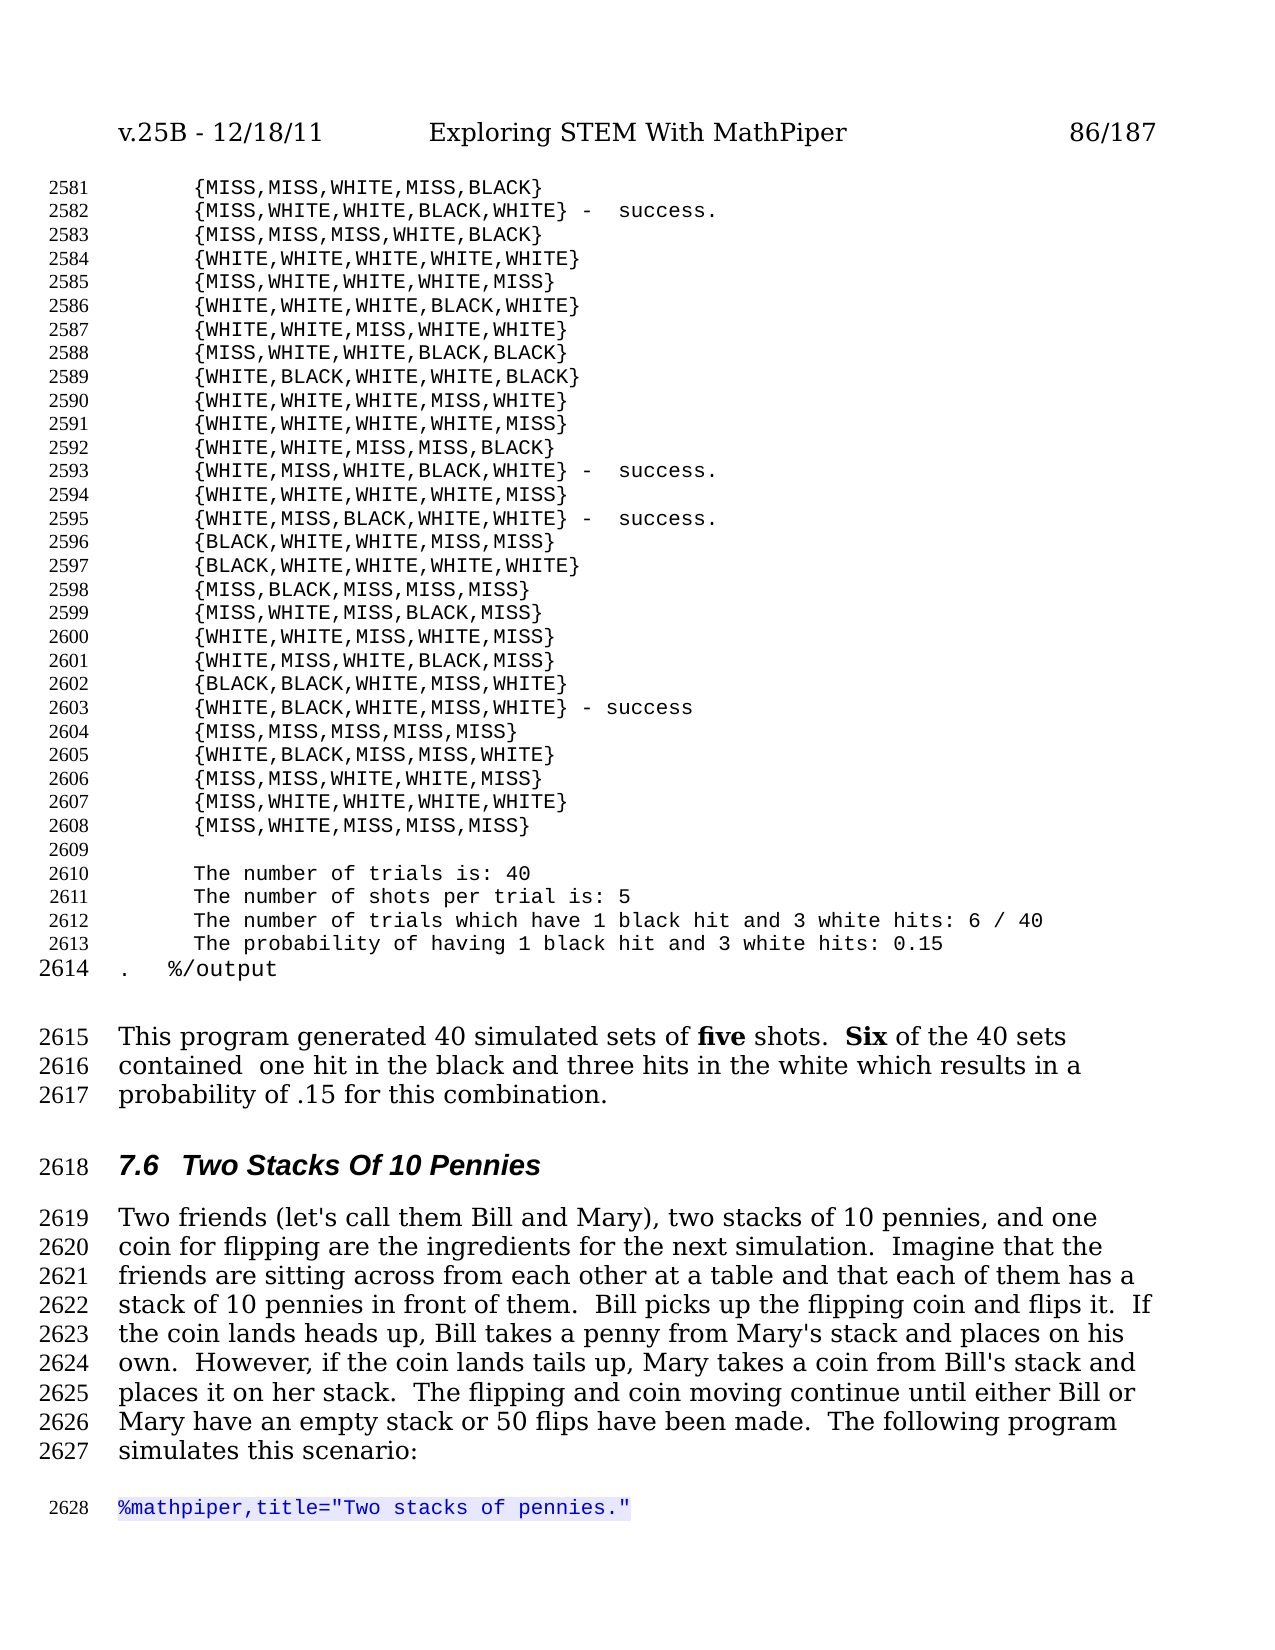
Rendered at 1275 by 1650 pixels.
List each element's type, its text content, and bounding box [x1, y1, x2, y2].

text . %/output [118, 957, 1157, 983]
text {WHITE,WHITE,WHITE,WHITE,MISS} [118, 413, 1157, 437]
text The number of shots per trial is: 5 [118, 886, 1157, 910]
text {MISS,MISS,WHITE,WHITE,MISS} [118, 768, 1157, 792]
text {WHITE,BLACK,WHITE,MISS,WHITE} - success [118, 697, 1157, 721]
text {BLACK,WHITE,WHITE,MISS,MISS} [118, 531, 1157, 555]
text {WHITE,WHITE,WHITE,WHITE,WHITE} [118, 248, 1157, 271]
text {WHITE,WHITE,WHITE,MISS,WHITE} [118, 389, 1157, 413]
text {MISS,WHITE,WHITE,WHITE,WHITE} [118, 792, 1157, 815]
text {WHITE,WHITE,WHITE,WHITE,MISS} [118, 484, 1157, 508]
text {WHITE,WHITE,MISS,WHITE,WHITE} [118, 319, 1157, 342]
text %mathpiper,title="Two stacks of pennies." [118, 1497, 1157, 1521]
text {MISS,WHITE,WHITE,BLACK,BLACK} [118, 342, 1157, 366]
text {WHITE,MISS,WHITE,BLACK,WHITE} - success. [118, 461, 1157, 484]
text {WHITE,MISS,BLACK,WHITE,WHITE} - success. [118, 508, 1157, 531]
text {WHITE,MISS,WHITE,BLACK,MISS} [118, 650, 1157, 673]
text {WHITE,WHITE,WHITE,BLACK,WHITE} [118, 295, 1157, 319]
text The number of trials is: 40 [118, 862, 1157, 886]
text {MISS,WHITE,MISS,MISS,MISS} [118, 815, 1157, 839]
text {WHITE,BLACK,WHITE,WHITE,BLACK} [118, 366, 1157, 389]
text {MISS,MISS,MISS,MISS,MISS} [118, 721, 1157, 744]
text {MISS,WHITE,WHITE,WHITE,MISS} [118, 271, 1157, 295]
text {WHITE,BLACK,MISS,MISS,WHITE} [118, 744, 1157, 768]
text {BLACK,WHITE,WHITE,WHITE,WHITE} [118, 555, 1157, 579]
text {MISS,BLACK,MISS,MISS,MISS} [118, 579, 1157, 602]
text {MISS,WHITE,MISS,BLACK,MISS} [118, 602, 1157, 626]
text The probability of having 1 black hit and 3 white hits: 0.15 [118, 933, 1157, 957]
text {MISS,WHITE,WHITE,BLACK,WHITE} - success. [118, 200, 1157, 224]
text {WHITE,WHITE,MISS,WHITE,MISS} [118, 626, 1157, 650]
text {MISS,MISS,MISS,WHITE,BLACK} [118, 224, 1157, 248]
text {BLACK,BLACK,WHITE,MISS,WHITE} [118, 673, 1157, 697]
text Two friends (let's call them Bill and Mary), two stacks of 10 pennies, and one coin for flipping are the ingredients for the next simulation. Imagine that the friends are sitting across from each other at a table and that each of them has a stack of 10 pennies in front of them. Bill picks up the flipping coin and flips it. If the coin lands heads up, Bill takes a penny from Mary's stack and places on his own. However, if the coin lands tails up, Mary takes a coin from Bill's stack and places it on her stack. The flipping and coin moving continue until either Bill or Mary have an empty stack or 50 flips have been made. The following program simulates this scenario: [118, 1203, 1157, 1465]
text {WHITE,WHITE,MISS,MISS,BLACK} [118, 437, 1157, 461]
text This program generated 40 simulated sets of five shots. Six of the 40 sets contained one hit in the black and three hits in the white which results in a probability of .15 for this combination. [118, 1021, 1157, 1109]
subtitle Two Stacks Of 10 Pennies [118, 1148, 1157, 1182]
text The number of trials which have 1 black hit and 3 white hits: 6 / 40 [118, 910, 1157, 933]
text {MISS,MISS,WHITE,MISS,BLACK} [118, 177, 1157, 200]
